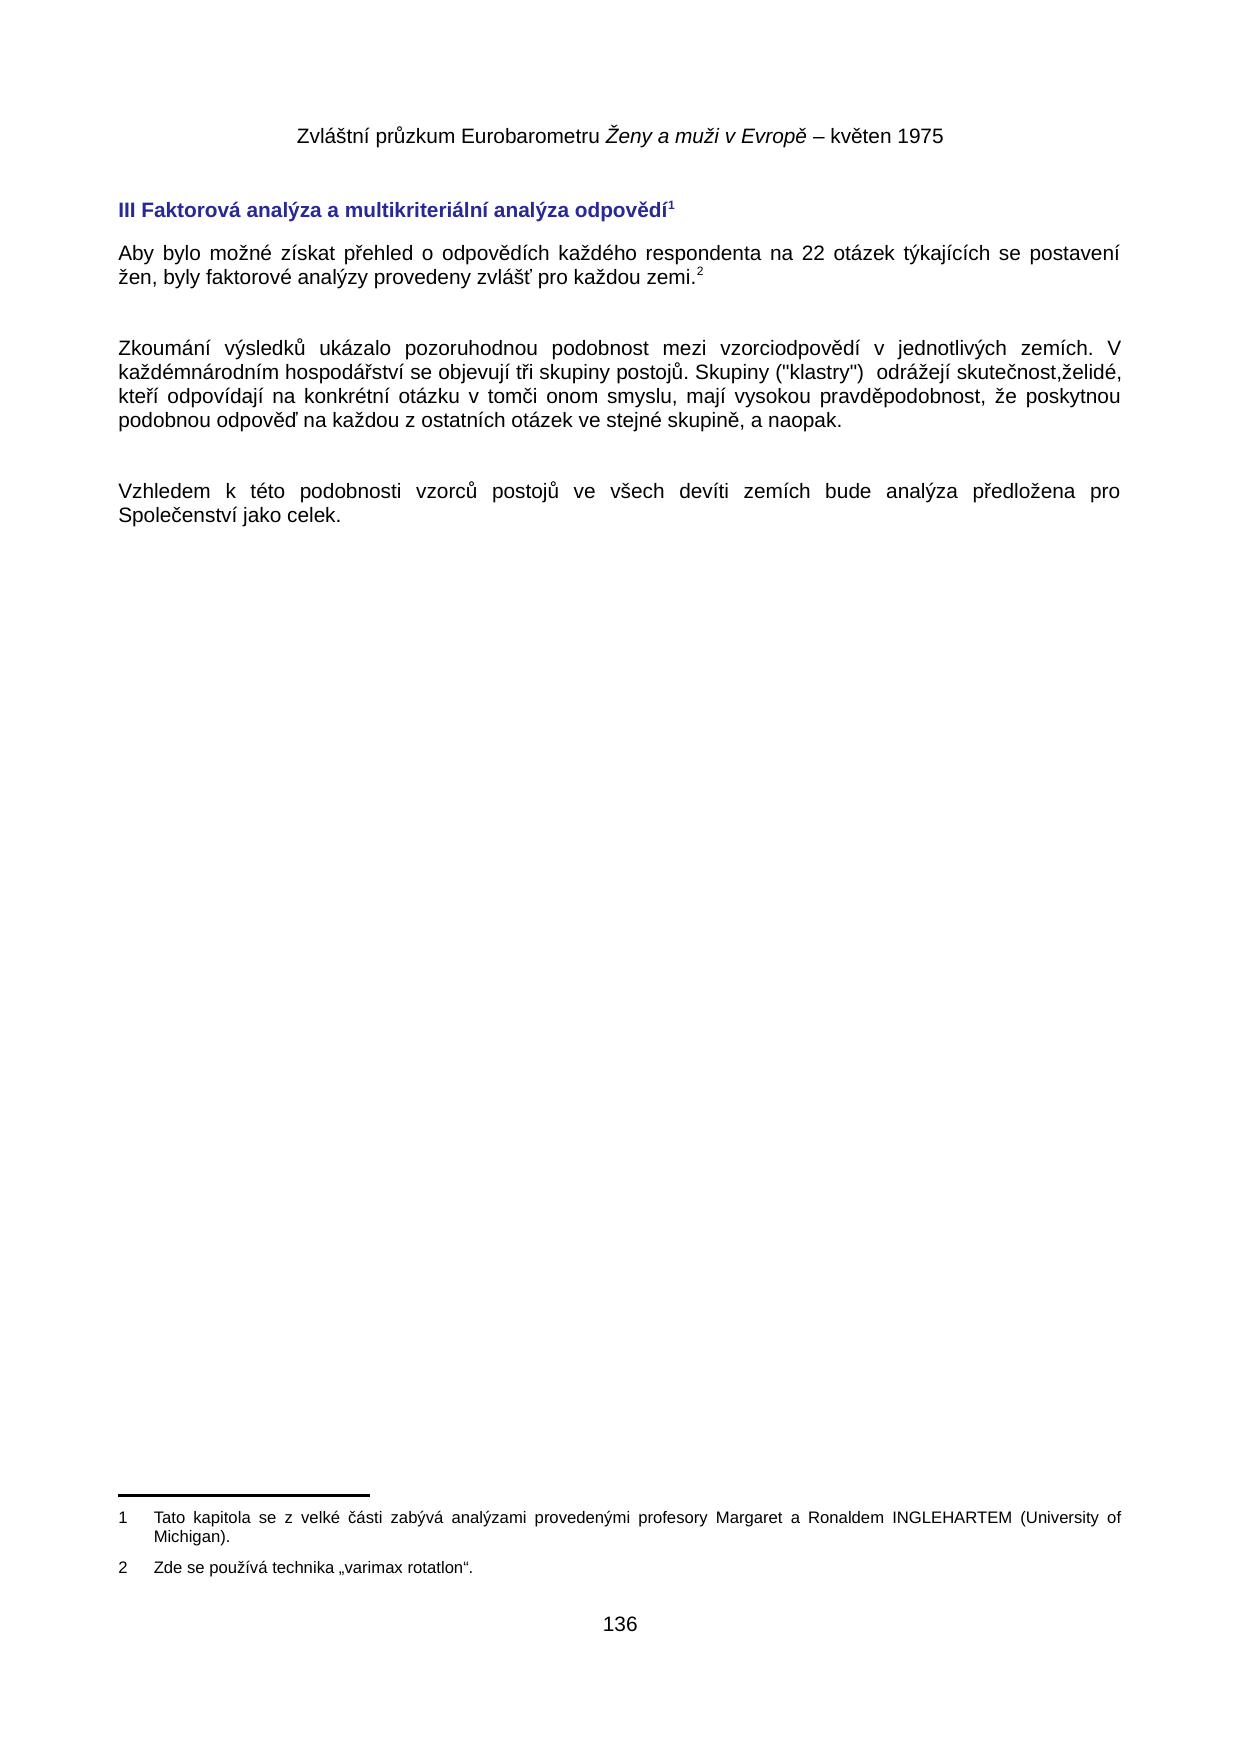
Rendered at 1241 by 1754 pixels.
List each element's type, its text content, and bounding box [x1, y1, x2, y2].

text Zkoumání výsledků ukázalo pozoruhodnou podobnost mezi vzorciodpovědí v jednotlivých zemích. V každémnárodním hospodářství se objevují tři skupiny postojů. Skupiny ("klastry") odrážejí skutečnost,želidé, kteří odpovídají na konkrétní otázku v tomči onom smyslu, mají vysokou pravděpodobnost, že poskytnou podobnou odpověď na každou z ostatních otázek ve stejné skupině, a naopak. [118, 336, 1122, 432]
text Vzhledem k této podobnosti vzorců postojů ve všech devíti zemích bude analýza předložena pro Společenství jako celek. [118, 479, 1122, 527]
subtitle III Faktorová analýza a multikriteriální analýza odpovědí [118, 198, 1122, 222]
text Tato kapitola se z velké části zabývá analýzami provedenými profesory Margaret a Ronaldem INGLEHARTEM (University of Michigan). [118, 1507, 1122, 1546]
text Aby bylo možné získat přehled o odpovědích každého respondenta na 22 otázek týkajících se postavení žen, byly faktorové analýzy provedeny zvlášť pro každou zemi. [118, 241, 1122, 288]
text Zde se používá technika „varimax rotatlon“. [118, 1557, 1122, 1577]
